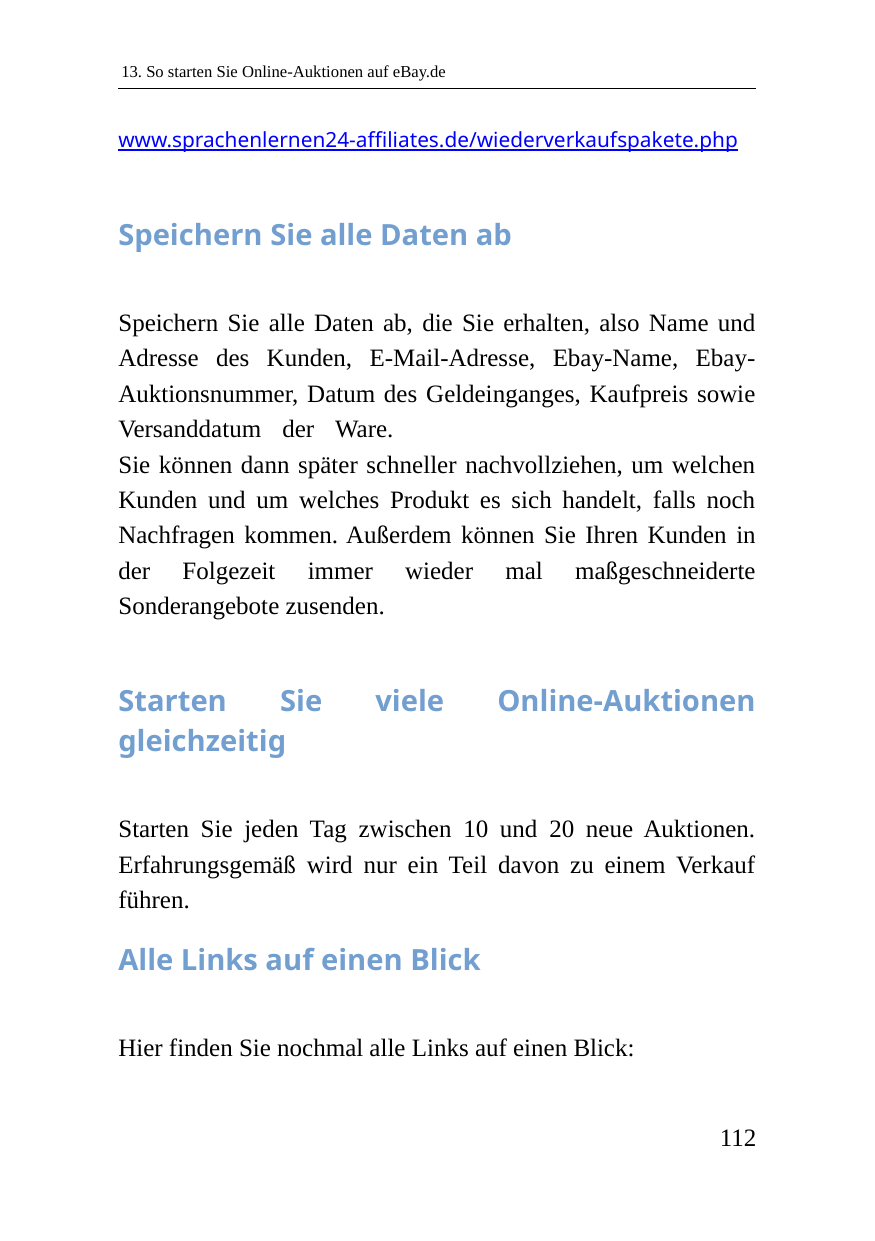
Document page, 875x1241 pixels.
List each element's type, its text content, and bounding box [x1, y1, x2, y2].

text www.sprachenlernen24-affiliates.de/wiederverkaufspakete.php [118, 118, 756, 153]
text Speichern Sie alle Daten ab, die Sie erhalten, also Name und Adresse des Kunden, E-Mail-Adresse, Ebay-Name, Ebay-Auktionsnummer, Datum des Geldeinganges, Kaufpreis sowie Versanddatum der Ware. Sie können dann später schneller nachvollziehen, um welchen Kunden und um welches Produkt es sich handelt, falls noch Nachfragen kommen. Außerdem können Sie Ihren Kunden in der Folgezeit immer wieder mal maßgeschneiderte Sonderangebote zusenden. [118, 266, 756, 620]
text Starten Sie jeden Tag zwischen 10 und 20 neue Auktionen. Erfahrungsgemäß wird nur ein Teil davon zu einem Verkauf führen. [118, 772, 756, 914]
subtitle Alle Links auf einen Blick [118, 939, 756, 979]
subtitle Speichern Sie alle Daten ab [118, 214, 756, 253]
text Hier finden Sie nochmal alle Links auf einen Blick: [118, 991, 756, 1062]
subtitle Starten Sie viele Online-Auktionen gleichzeitig [118, 681, 756, 760]
